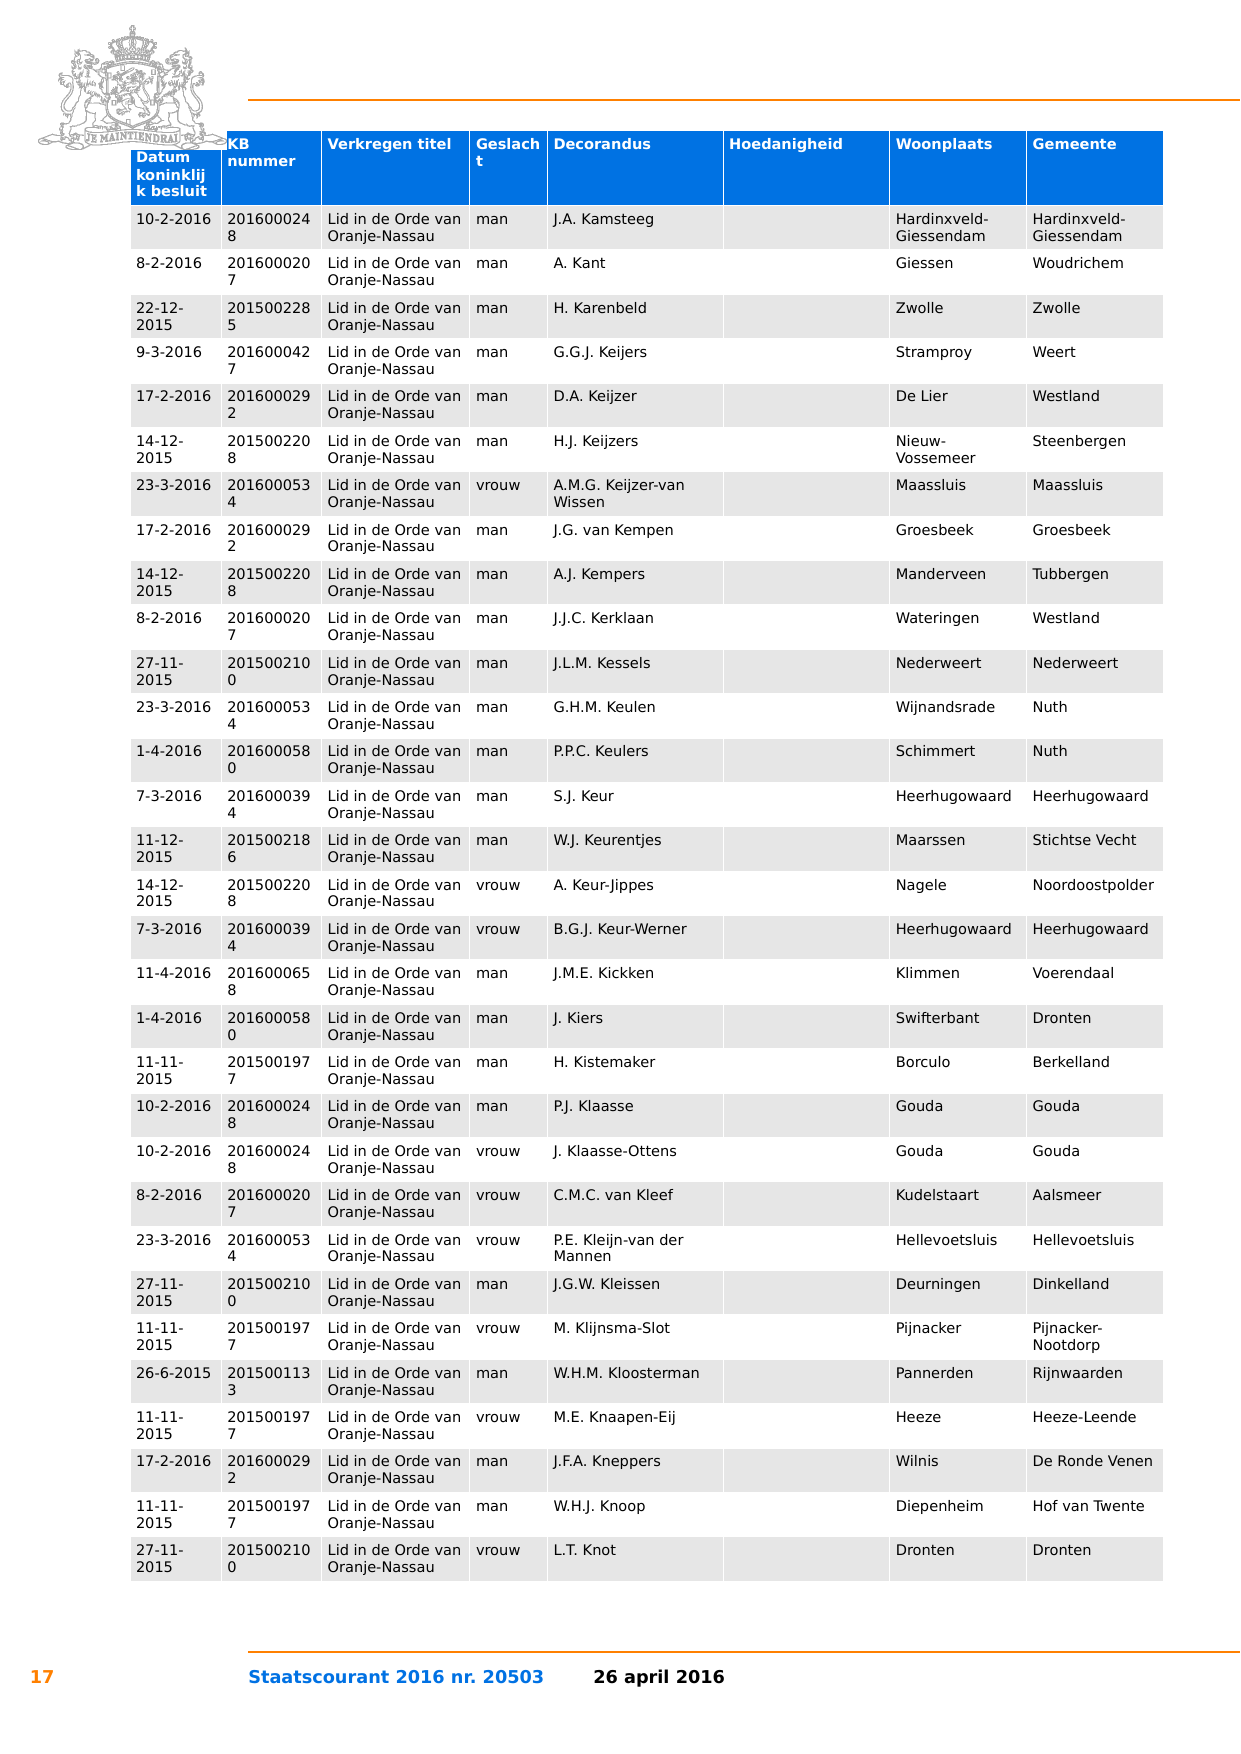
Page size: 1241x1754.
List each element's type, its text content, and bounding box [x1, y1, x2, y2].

table_cell 2016000207 [222, 250, 321, 294]
table_cell [724, 295, 889, 338]
table_cell 17-2-2016 [131, 1449, 221, 1492]
table_cell 2016000534 [222, 694, 321, 737]
table_cell Gouda [1027, 1138, 1163, 1181]
table_cell man [470, 339, 547, 382]
table_cell [724, 916, 889, 959]
table_cell 2015002208 [222, 561, 321, 604]
table_cell Heerhugowaard [1027, 916, 1163, 959]
table_cell [724, 1315, 889, 1359]
table_cell Maassluis [890, 472, 1026, 516]
table_cell 9-3-2016 [131, 339, 221, 382]
table_cell 27-11-2015 [131, 1537, 221, 1581]
table_cell [724, 1404, 889, 1447]
table_cell Schimmert [890, 739, 1026, 782]
table_cell 1-4-2016 [131, 1005, 221, 1048]
table_cell Klimmen [890, 960, 1026, 1004]
table_cell Aalsmeer [1027, 1182, 1163, 1226]
table_cell [724, 1182, 889, 1226]
table_cell Voerendaal [1027, 960, 1163, 1004]
table_cell [724, 694, 889, 737]
table_cell L.T. Knot [548, 1537, 723, 1581]
table_cell Groesbeek [890, 517, 1026, 560]
table_cell 2016000248 [222, 1138, 321, 1181]
table_cell W.J. Keurentjes [548, 827, 723, 871]
table_cell 11-12-2015 [131, 827, 221, 871]
table_cell [724, 250, 889, 294]
table_cell A. Kant [548, 250, 723, 294]
table_cell J. Kiers [548, 1005, 723, 1048]
table_cell Lid in de Orde van Oranje-Nassau [322, 428, 469, 471]
table_cell man [470, 827, 547, 871]
table_header Gemeente [1027, 131, 1163, 205]
table_cell [724, 428, 889, 471]
table_cell Lid in de Orde van Oranje-Nassau [322, 1271, 469, 1314]
table_cell Nederweert [1027, 650, 1163, 693]
table_cell Wijnandsrade [890, 694, 1026, 737]
table_cell 8-2-2016 [131, 605, 221, 649]
table_cell man [470, 295, 547, 338]
table_cell 2016000248 [222, 206, 321, 249]
table_cell 23-3-2016 [131, 472, 221, 516]
table_cell [724, 206, 889, 249]
table_cell [724, 472, 889, 516]
table_cell 2015002186 [222, 827, 321, 871]
table_cell P.P.C. Keulers [548, 739, 723, 782]
table_cell 11-11-2015 [131, 1049, 221, 1092]
table_cell 2016000248 [222, 1094, 321, 1137]
table_cell B.G.J. Keur-Werner [548, 916, 723, 959]
table_cell 27-11-2015 [131, 650, 221, 693]
table_cell 2015002100 [222, 1271, 321, 1314]
table_cell 7-3-2016 [131, 916, 221, 959]
table_cell C.M.C. van Kleef [548, 1182, 723, 1226]
table_cell Manderveen [890, 561, 1026, 604]
table_cell man [470, 1005, 547, 1048]
table_cell 14-12-2015 [131, 561, 221, 604]
table_cell Deurningen [890, 1271, 1026, 1314]
table_cell Lid in de Orde van Oranje-Nassau [322, 1537, 469, 1581]
table_cell J.A. Kamsteeg [548, 206, 723, 249]
table_cell 2015001977 [222, 1404, 321, 1447]
table_cell Wateringen [890, 605, 1026, 649]
table_cell 2016000207 [222, 1182, 321, 1226]
table_cell man [470, 650, 547, 693]
table_cell Lid in de Orde van Oranje-Nassau [322, 1360, 469, 1403]
table_cell [724, 783, 889, 826]
table_cell Pijnacker [890, 1315, 1026, 1359]
table_cell Lid in de Orde van Oranje-Nassau [322, 517, 469, 560]
table_cell D.A. Keijzer [548, 384, 723, 427]
table_cell Heerhugowaard [890, 783, 1026, 826]
table_cell P.E. Kleijn-van der Mannen [548, 1227, 723, 1270]
table_cell Nederweert [890, 650, 1026, 693]
table_cell 2016000580 [222, 739, 321, 782]
table_cell Lid in de Orde van Oranje-Nassau [322, 783, 469, 826]
table_cell [724, 1094, 889, 1137]
table_cell 11-4-2016 [131, 960, 221, 1004]
table_cell man [470, 1449, 547, 1492]
table_cell vrouw [470, 1138, 547, 1181]
table_cell vrouw [470, 472, 547, 516]
table_cell Lid in de Orde van Oranje-Nassau [322, 295, 469, 338]
table_cell Wilnis [890, 1449, 1026, 1492]
table_cell 2016000534 [222, 1227, 321, 1270]
table_cell Lid in de Orde van Oranje-Nassau [322, 1493, 469, 1536]
table_cell Swifterbant [890, 1005, 1026, 1048]
table_cell 14-12-2015 [131, 872, 221, 915]
table_cell G.H.M. Keulen [548, 694, 723, 737]
table_cell M. Klijnsma-Slot [548, 1315, 723, 1359]
table_cell Lid in de Orde van Oranje-Nassau [322, 739, 469, 782]
table_cell De Ronde Venen [1027, 1449, 1163, 1492]
table_cell S.J. Keur [548, 783, 723, 826]
table_cell [724, 1537, 889, 1581]
table_cell De Lier [890, 384, 1026, 427]
table_cell Noordoostpolder [1027, 872, 1163, 915]
table_cell [724, 1271, 889, 1314]
table_cell 22-12-2015 [131, 295, 221, 338]
table_cell Kudelstaart [890, 1182, 1026, 1226]
table_cell vrouw [470, 916, 547, 959]
table_cell Groesbeek [1027, 517, 1163, 560]
table_cell 23-3-2016 [131, 1227, 221, 1270]
table_cell man [470, 517, 547, 560]
table_cell 1-4-2016 [131, 739, 221, 782]
table_cell Lid in de Orde van Oranje-Nassau [322, 1404, 469, 1447]
table_cell Maassluis [1027, 472, 1163, 516]
table_cell Gouda [890, 1138, 1026, 1181]
table_cell H. Karenbeld [548, 295, 723, 338]
table_cell Lid in de Orde van Oranje-Nassau [322, 872, 469, 915]
table_cell man [470, 206, 547, 249]
table_cell Westland [1027, 384, 1163, 427]
table_cell J.G.W. Kleissen [548, 1271, 723, 1314]
table_cell A. Keur-Jippes [548, 872, 723, 915]
table_cell H. Kistemaker [548, 1049, 723, 1092]
table_cell [724, 960, 889, 1004]
table_cell man [470, 605, 547, 649]
table_cell Rijnwaarden [1027, 1360, 1163, 1403]
table_cell 2015001977 [222, 1049, 321, 1092]
table_cell Giessen [890, 250, 1026, 294]
table_cell [724, 1227, 889, 1270]
table_cell Lid in de Orde van Oranje-Nassau [322, 472, 469, 516]
table_cell H.J. Keijzers [548, 428, 723, 471]
table_cell J.J.C. Kerklaan [548, 605, 723, 649]
table_cell vrouw [470, 1537, 547, 1581]
table_cell Heerhugowaard [1027, 783, 1163, 826]
table_cell 2016000292 [222, 1449, 321, 1492]
table_cell Lid in de Orde van Oranje-Nassau [322, 1138, 469, 1181]
picture [38, 25, 227, 150]
table_cell 26-6-2015 [131, 1360, 221, 1403]
table_cell Lid in de Orde van Oranje-Nassau [322, 1005, 469, 1048]
table_cell Diepenheim [890, 1493, 1026, 1536]
table_cell W.H.M. Kloosterman [548, 1360, 723, 1403]
table_cell Pijnacker-Nootdorp [1027, 1315, 1163, 1359]
table_cell W.H.J. Knoop [548, 1493, 723, 1536]
table_cell 10-2-2016 [131, 1138, 221, 1181]
table_cell Lid in de Orde van Oranje-Nassau [322, 1049, 469, 1092]
table_cell 2016000394 [222, 783, 321, 826]
table_header Hoedanigheid [724, 131, 889, 205]
table_header Woonplaats [890, 131, 1026, 205]
table_cell Zwolle [1027, 295, 1163, 338]
table_cell vrouw [470, 1182, 547, 1226]
table_cell Lid in de Orde van Oranje-Nassau [322, 1449, 469, 1492]
table_cell Hellevoetsluis [1027, 1227, 1163, 1270]
table_cell Stichtse Vecht [1027, 827, 1163, 871]
table_cell J.G. van Kempen [548, 517, 723, 560]
table_cell Lid in de Orde van Oranje-Nassau [322, 650, 469, 693]
table_cell man [470, 960, 547, 1004]
table_cell 2016000658 [222, 960, 321, 1004]
table_cell Nieuw-Vossemeer [890, 428, 1026, 471]
table_cell Gouda [1027, 1094, 1163, 1137]
table_cell Lid in de Orde van Oranje-Nassau [322, 250, 469, 294]
table_cell [724, 1138, 889, 1181]
table_cell Heerhugowaard [890, 916, 1026, 959]
table_cell Lid in de Orde van Oranje-Nassau [322, 916, 469, 959]
table_cell Lid in de Orde van Oranje-Nassau [322, 694, 469, 737]
table_cell Tubbergen [1027, 561, 1163, 604]
table_cell Weert [1027, 339, 1163, 382]
table_cell 2016000207 [222, 605, 321, 649]
table_cell P.J. Klaasse [548, 1094, 723, 1137]
table_cell Lid in de Orde van Oranje-Nassau [322, 1182, 469, 1226]
table_cell Dronten [1027, 1005, 1163, 1048]
table_cell 2015002208 [222, 428, 321, 471]
table_cell 11-11-2015 [131, 1404, 221, 1447]
table_cell 10-2-2016 [131, 206, 221, 249]
table_cell 2016000580 [222, 1005, 321, 1048]
table_cell man [470, 739, 547, 782]
table_cell Lid in de Orde van Oranje-Nassau [322, 1227, 469, 1270]
table_cell M.E. Knaapen-Eij [548, 1404, 723, 1447]
table_cell 17-2-2016 [131, 517, 221, 560]
table_cell J. Klaasse-Ottens [548, 1138, 723, 1181]
table_cell vrouw [470, 1315, 547, 1359]
table_cell man [470, 1493, 547, 1536]
table_cell Hellevoetsluis [890, 1227, 1026, 1270]
table_cell [724, 1449, 889, 1492]
table_cell G.G.J. Keijers [548, 339, 723, 382]
table_cell Lid in de Orde van Oranje-Nassau [322, 561, 469, 604]
table_cell 10-2-2016 [131, 1094, 221, 1137]
table_cell Stramproy [890, 339, 1026, 382]
table_cell 14-12-2015 [131, 428, 221, 471]
table_cell Heeze-Leende [1027, 1404, 1163, 1447]
table_cell 2015001977 [222, 1315, 321, 1359]
table_cell [724, 827, 889, 871]
table_cell vrouw [470, 1404, 547, 1447]
table_cell [724, 650, 889, 693]
table_cell man [470, 1094, 547, 1137]
table_cell 2016000534 [222, 472, 321, 516]
table_cell [724, 739, 889, 782]
table_cell [724, 384, 889, 427]
table_cell [724, 1493, 889, 1536]
table_cell Dinkelland [1027, 1271, 1163, 1314]
table_cell Berkelland [1027, 1049, 1163, 1092]
table_cell Nagele [890, 872, 1026, 915]
table_cell Lid in de Orde van Oranje-Nassau [322, 339, 469, 382]
table_cell man [470, 384, 547, 427]
table_cell Steenbergen [1027, 428, 1163, 471]
table_cell [724, 561, 889, 604]
table_cell A.M.G. Keijzer-van Wissen [548, 472, 723, 516]
table_cell Borculo [890, 1049, 1026, 1092]
table_cell 2015001977 [222, 1493, 321, 1536]
table_cell Dronten [890, 1537, 1026, 1581]
table_cell man [470, 1360, 547, 1403]
table_cell Lid in de Orde van Oranje-Nassau [322, 605, 469, 649]
table_cell vrouw [470, 1227, 547, 1270]
table_cell 2016000292 [222, 384, 321, 427]
table_cell man [470, 1049, 547, 1092]
table_cell Dronten [1027, 1537, 1163, 1581]
table_cell 7-3-2016 [131, 783, 221, 826]
table_cell 8-2-2016 [131, 1182, 221, 1226]
table_cell man [470, 1271, 547, 1314]
table_cell Lid in de Orde van Oranje-Nassau [322, 384, 469, 427]
table_cell 2015002100 [222, 650, 321, 693]
table_cell [724, 605, 889, 649]
table_cell J.L.M. Kessels [548, 650, 723, 693]
table_cell Pannerden [890, 1360, 1026, 1403]
table_cell Hardinxveld-Giessendam [1027, 206, 1163, 249]
table_cell 2015002100 [222, 1537, 321, 1581]
table_cell Zwolle [890, 295, 1026, 338]
table_cell 2015001133 [222, 1360, 321, 1403]
table_header Verkregen titel [322, 131, 469, 205]
table_cell 27-11-2015 [131, 1271, 221, 1314]
table_cell Hardinxveld-Giessendam [890, 206, 1026, 249]
table_cell A.J. Kempers [548, 561, 723, 604]
table_cell Lid in de Orde van Oranje-Nassau [322, 1094, 469, 1137]
table_cell 11-11-2015 [131, 1493, 221, 1536]
table_cell Lid in de Orde van Oranje-Nassau [322, 1315, 469, 1359]
table_cell Gouda [890, 1094, 1026, 1137]
table_cell 2015002285 [222, 295, 321, 338]
table_cell 2015002208 [222, 872, 321, 915]
table_cell [724, 1049, 889, 1092]
table_cell Nuth [1027, 694, 1163, 737]
table_cell man [470, 250, 547, 294]
table_cell man [470, 694, 547, 737]
table_cell Woudrichem [1027, 250, 1163, 294]
table_cell vrouw [470, 872, 547, 915]
table_cell 2016000292 [222, 517, 321, 560]
table_cell Lid in de Orde van Oranje-Nassau [322, 206, 469, 249]
table_cell Heeze [890, 1404, 1026, 1447]
table_cell J.F.A. Kneppers [548, 1449, 723, 1492]
table_cell [724, 1360, 889, 1403]
table_cell Westland [1027, 605, 1163, 649]
table_cell Maarssen [890, 827, 1026, 871]
table_cell 2016000427 [222, 339, 321, 382]
table_cell [724, 872, 889, 915]
table_cell J.M.E. Kickken [548, 960, 723, 1004]
table_header Decorandus [548, 131, 723, 205]
table_cell [724, 517, 889, 560]
table_cell man [470, 561, 547, 604]
table_cell Lid in de Orde van Oranje-Nassau [322, 960, 469, 1004]
table_cell 8-2-2016 [131, 250, 221, 294]
table_cell man [470, 783, 547, 826]
table_cell 11-11-2015 [131, 1315, 221, 1359]
table_header KB nummer [222, 131, 321, 205]
table_header Geslacht [470, 131, 547, 205]
table_cell 17-2-2016 [131, 384, 221, 427]
table_cell Nuth [1027, 739, 1163, 782]
table_cell [724, 339, 889, 382]
table_header Datum koninklijk besluit [131, 150, 221, 205]
table_cell man [470, 428, 547, 471]
table_cell [724, 1005, 889, 1048]
table_cell Hof van Twente [1027, 1493, 1163, 1536]
table_cell 2016000394 [222, 916, 321, 959]
table_cell Lid in de Orde van Oranje-Nassau [322, 827, 469, 871]
table_cell 23-3-2016 [131, 694, 221, 737]
